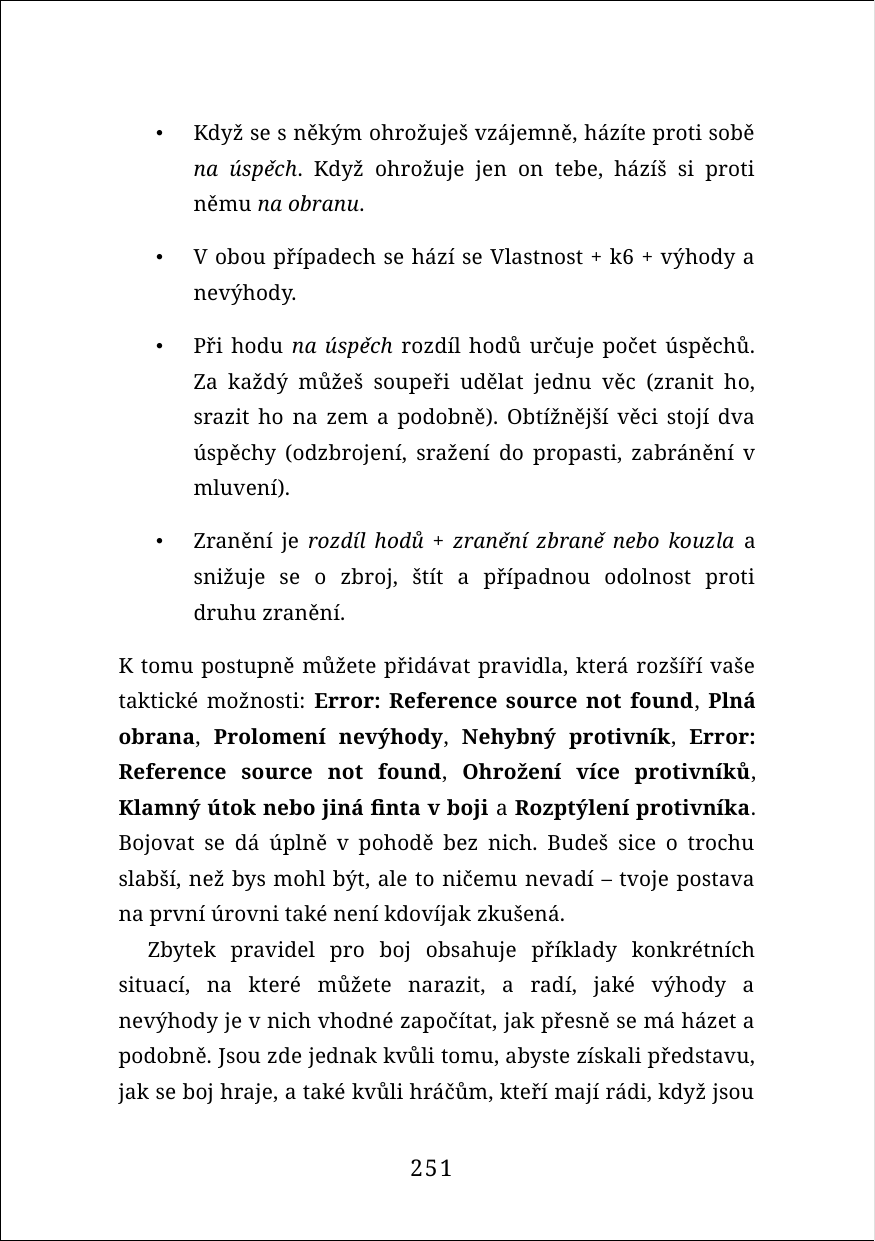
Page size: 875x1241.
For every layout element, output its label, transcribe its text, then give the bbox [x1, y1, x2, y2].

list Když se s někým ohrožuješ vzájemně, házíte proti sobě na úspěch. Když ohrožuje jen on tebe, házíš si proti němu na obranu. [156, 118, 756, 218]
list Při hodu na úspěch rozdíl hodů určuje počet úspěchů. Za každý můžeš soupeři udělat jednu věc (zranit ho, srazit ho na zem a podobně). Obtížnější věci stojí dva úspěchy (odzbrojení, sražení do propasti, zabránění v mluvení). [156, 331, 756, 502]
list Zranění je rozdíl hodů + zranění zbraně nebo kouzla a snižuje se o zbroj, štít a případnou odolnost proti druhu zranění. [156, 527, 756, 626]
list V obou případech se hází se Vlastnost + k6 + výhody a nevýhody. [156, 242, 756, 306]
text K tomu postupně můžete přidávat pravidla, která rozšíří vaše taktické možnosti: Error: Reference source not found, Plná obrana, Prolomení nevýhody, Nehybný protivník, Error: Reference source not found, Ohrožení více protivníků, Klamný útok nebo jiná finta v boji a Rozptýlení protivníka. Bojovat se dá úplně v pohodě bez nich. Budeš sice o trochu slabší, než bys mohl být, ale to ničemu nevadí – tvoje postava na první úrovni také není kdovíjak zkušená. Zbytek pravidel pro boj obsahuje příklady konkrétních situací, na které můžete narazit, a radí, jaké výhody a nevýhody je v nich vhodné započítat, jak přesně se má házet a podobně. Jsou zde jednak kvůli tomu, abyste získali představu, jak se boj hraje, a také kvůli hráčům, kteří mají rádi, když jsou [118, 651, 756, 1106]
